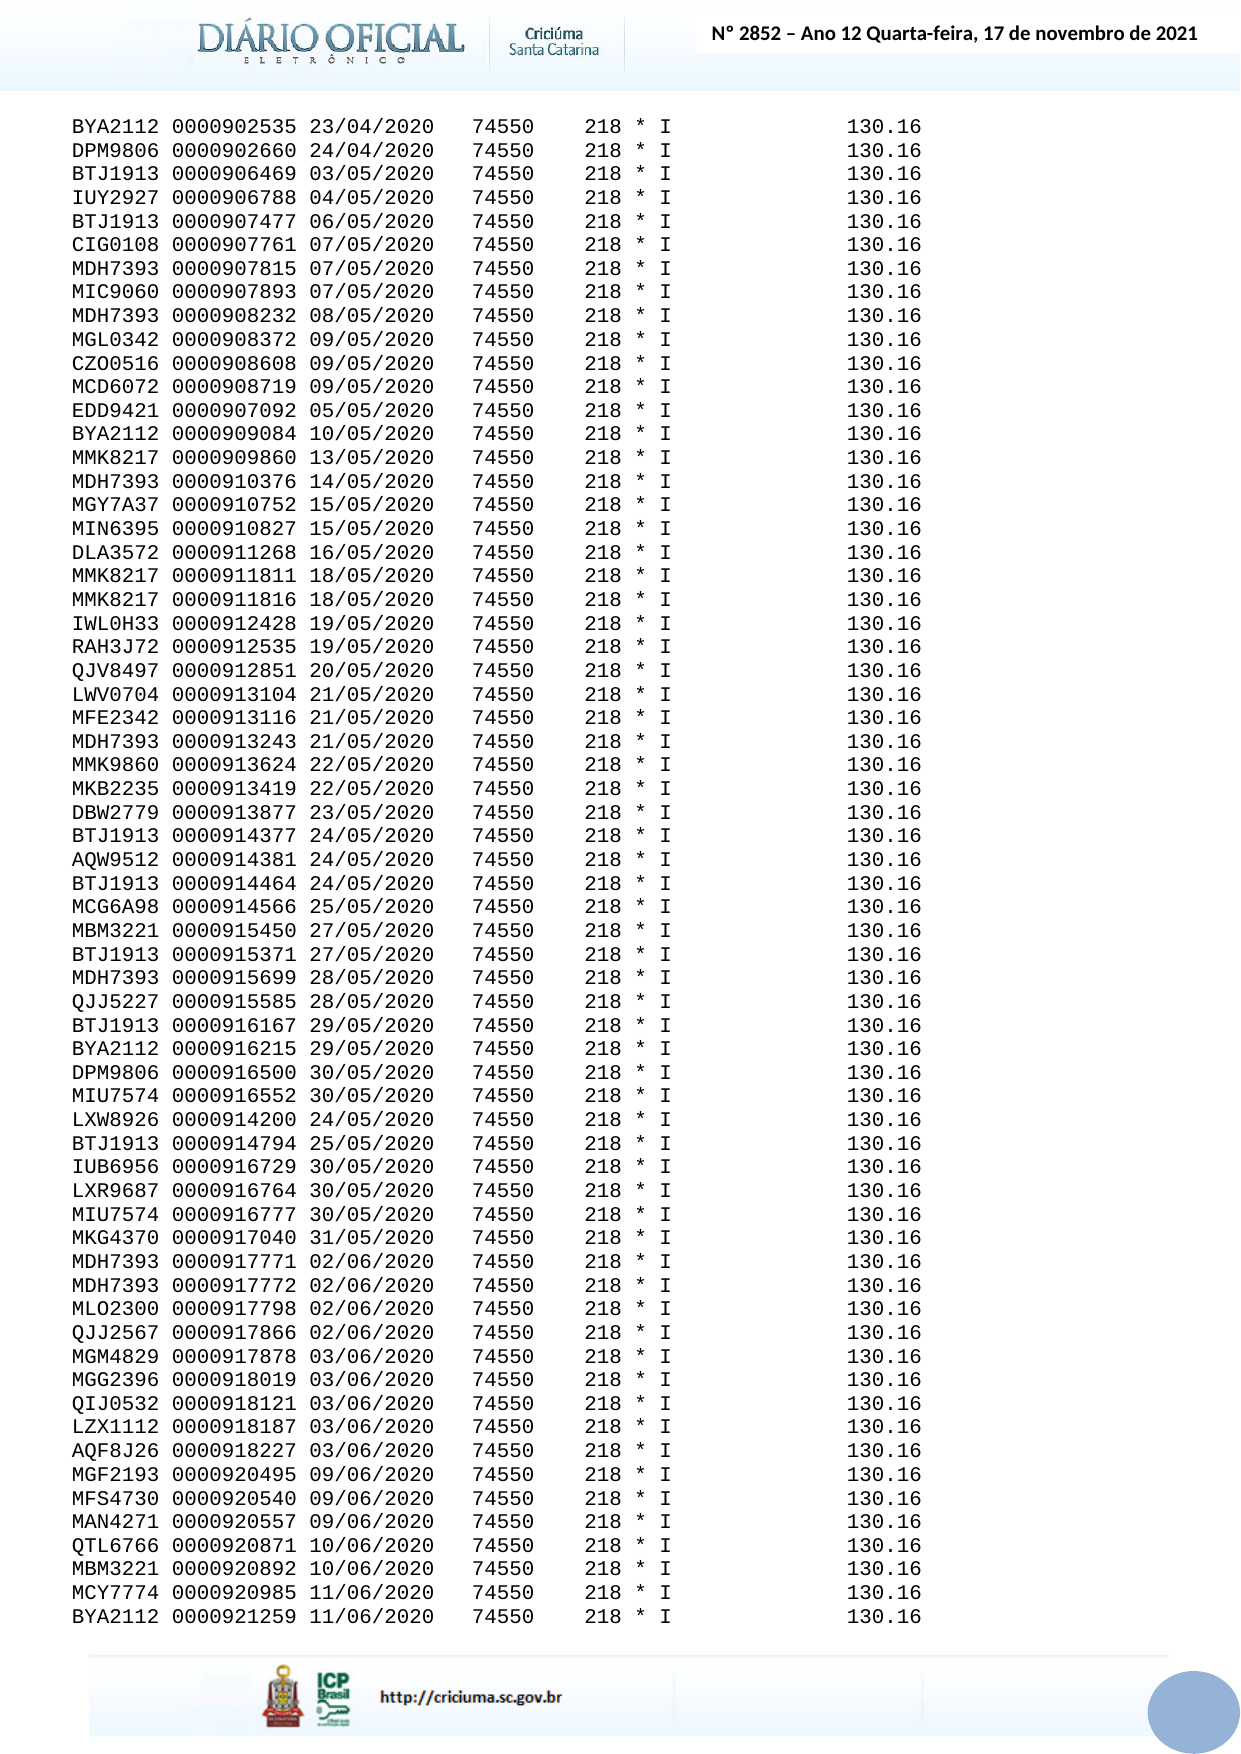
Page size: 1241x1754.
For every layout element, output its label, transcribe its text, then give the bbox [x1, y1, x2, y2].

text MBM3221 0000920892 10/06/2020 74550 218 * I 130.16 [59, 1558, 1181, 1582]
text QIJ0532 0000918121 03/06/2020 74550 218 * I 130.16 [59, 1393, 1181, 1417]
text LZX1112 0000918187 03/06/2020 74550 218 * I 130.16 [59, 1417, 1181, 1440]
text MCY7774 0000920985 11/06/2020 74550 218 * I 130.16 [59, 1582, 1181, 1606]
text MDH7393 0000907815 07/05/2020 74550 218 * I 130.16 [59, 258, 1181, 282]
text AQW9512 0000914381 24/05/2020 74550 218 * I 130.16 [59, 849, 1181, 873]
text IUY2927 0000906788 04/05/2020 74550 218 * I 130.16 [59, 187, 1181, 211]
text MGF2193 0000920495 09/06/2020 74550 218 * I 130.16 [59, 1464, 1181, 1487]
text MMK8217 0000911811 18/05/2020 74550 218 * I 130.16 [59, 565, 1181, 589]
text BTJ1913 0000907477 06/05/2020 74550 218 * I 130.16 [59, 211, 1181, 234]
text MBM3221 0000915450 27/05/2020 74550 218 * I 130.16 [59, 920, 1181, 944]
text MGG2396 0000918019 03/06/2020 74550 218 * I 130.16 [59, 1369, 1181, 1393]
text MCG6A98 0000914566 25/05/2020 74550 218 * I 130.16 [59, 896, 1181, 920]
text BTJ1913 0000914377 24/05/2020 74550 218 * I 130.16 [59, 825, 1181, 849]
text MIU7574 0000916777 30/05/2020 74550 218 * I 130.16 [59, 1204, 1181, 1227]
text QJV8497 0000912851 20/05/2020 74550 218 * I 130.16 [59, 660, 1181, 683]
text BYA2112 0000921259 11/06/2020 74550 218 * I 130.16 [59, 1606, 1181, 1629]
text MAN4271 0000920557 09/06/2020 74550 218 * I 130.16 [59, 1511, 1181, 1535]
text BTJ1913 0000914794 25/05/2020 74550 218 * I 130.16 [59, 1133, 1181, 1156]
text BTJ1913 0000906469 03/05/2020 74550 218 * I 130.16 [59, 163, 1181, 187]
text QJJ2567 0000917866 02/06/2020 74550 218 * I 130.16 [59, 1322, 1181, 1346]
text BTJ1913 0000916167 29/05/2020 74550 218 * I 130.16 [59, 1014, 1181, 1038]
text CZO0516 0000908608 09/05/2020 74550 218 * I 130.16 [59, 352, 1181, 376]
text DBW2779 0000913877 23/05/2020 74550 218 * I 130.16 [59, 802, 1181, 825]
text LXW8926 0000914200 24/05/2020 74550 218 * I 130.16 [59, 1109, 1181, 1133]
text BYA2112 0000902535 23/04/2020 74550 218 * I 130.16 [59, 116, 1181, 140]
text MIC9060 0000907893 07/05/2020 74550 218 * I 130.16 [59, 282, 1181, 305]
text LXR9687 0000916764 30/05/2020 74550 218 * I 130.16 [59, 1180, 1181, 1204]
text MDH7393 0000908232 08/05/2020 74550 218 * I 130.16 [59, 305, 1181, 329]
text MIU7574 0000916552 30/05/2020 74550 218 * I 130.16 [59, 1086, 1181, 1109]
text MGL0342 0000908372 09/05/2020 74550 218 * I 130.16 [59, 329, 1181, 352]
text BYA2112 0000909084 10/05/2020 74550 218 * I 130.16 [59, 423, 1181, 447]
text IWL0H33 0000912428 19/05/2020 74550 218 * I 130.16 [59, 613, 1181, 636]
text MIN6395 0000910827 15/05/2020 74550 218 * I 130.16 [59, 518, 1181, 542]
text MCD6072 0000908719 09/05/2020 74550 218 * I 130.16 [59, 376, 1181, 400]
text MLO2300 0000917798 02/06/2020 74550 218 * I 130.16 [59, 1298, 1181, 1322]
text MGY7A37 0000910752 15/05/2020 74550 218 * I 130.16 [59, 494, 1181, 518]
text MDH7393 0000917771 02/06/2020 74550 218 * I 130.16 [59, 1251, 1181, 1275]
text MGM4829 0000917878 03/06/2020 74550 218 * I 130.16 [59, 1346, 1181, 1369]
text RAH3J72 0000912535 19/05/2020 74550 218 * I 130.16 [59, 636, 1181, 660]
text BTJ1913 0000914464 24/05/2020 74550 218 * I 130.16 [59, 873, 1181, 896]
text LWV0704 0000913104 21/05/2020 74550 218 * I 130.16 [59, 683, 1181, 707]
text DPM9806 0000902660 24/04/2020 74550 218 * I 130.16 [59, 140, 1181, 163]
text MDH7393 0000917772 02/06/2020 74550 218 * I 130.16 [59, 1275, 1181, 1298]
text MKB2235 0000913419 22/05/2020 74550 218 * I 130.16 [59, 778, 1181, 802]
text MKG4370 0000917040 31/05/2020 74550 218 * I 130.16 [59, 1227, 1181, 1251]
text QTL6766 0000920871 10/06/2020 74550 218 * I 130.16 [59, 1535, 1181, 1558]
text BYA2112 0000916215 29/05/2020 74550 218 * I 130.16 [59, 1038, 1181, 1062]
text DPM9806 0000916500 30/05/2020 74550 218 * I 130.16 [59, 1062, 1181, 1086]
text MMK9860 0000913624 22/05/2020 74550 218 * I 130.16 [59, 754, 1181, 778]
text MFE2342 0000913116 21/05/2020 74550 218 * I 130.16 [59, 707, 1181, 731]
text MFS4730 0000920540 09/06/2020 74550 218 * I 130.16 [59, 1487, 1181, 1511]
text MDH7393 0000910376 14/05/2020 74550 218 * I 130.16 [59, 471, 1181, 494]
text IUB6956 0000916729 30/05/2020 74550 218 * I 130.16 [59, 1156, 1181, 1180]
text CIG0108 0000907761 07/05/2020 74550 218 * I 130.16 [59, 234, 1181, 258]
text DLA3572 0000911268 16/05/2020 74550 218 * I 130.16 [59, 542, 1181, 565]
text EDD9421 0000907092 05/05/2020 74550 218 * I 130.16 [59, 400, 1181, 423]
text MMK8217 0000909860 13/05/2020 74550 218 * I 130.16 [59, 447, 1181, 471]
text MDH7393 0000913243 21/05/2020 74550 218 * I 130.16 [59, 731, 1181, 754]
text AQF8J26 0000918227 03/06/2020 74550 218 * I 130.16 [59, 1440, 1181, 1464]
text BTJ1913 0000915371 27/05/2020 74550 218 * I 130.16 [59, 944, 1181, 967]
text MDH7393 0000915699 28/05/2020 74550 218 * I 130.16 [59, 967, 1181, 991]
text QJJ5227 0000915585 28/05/2020 74550 218 * I 130.16 [59, 991, 1181, 1014]
text MMK8217 0000911816 18/05/2020 74550 218 * I 130.16 [59, 589, 1181, 613]
